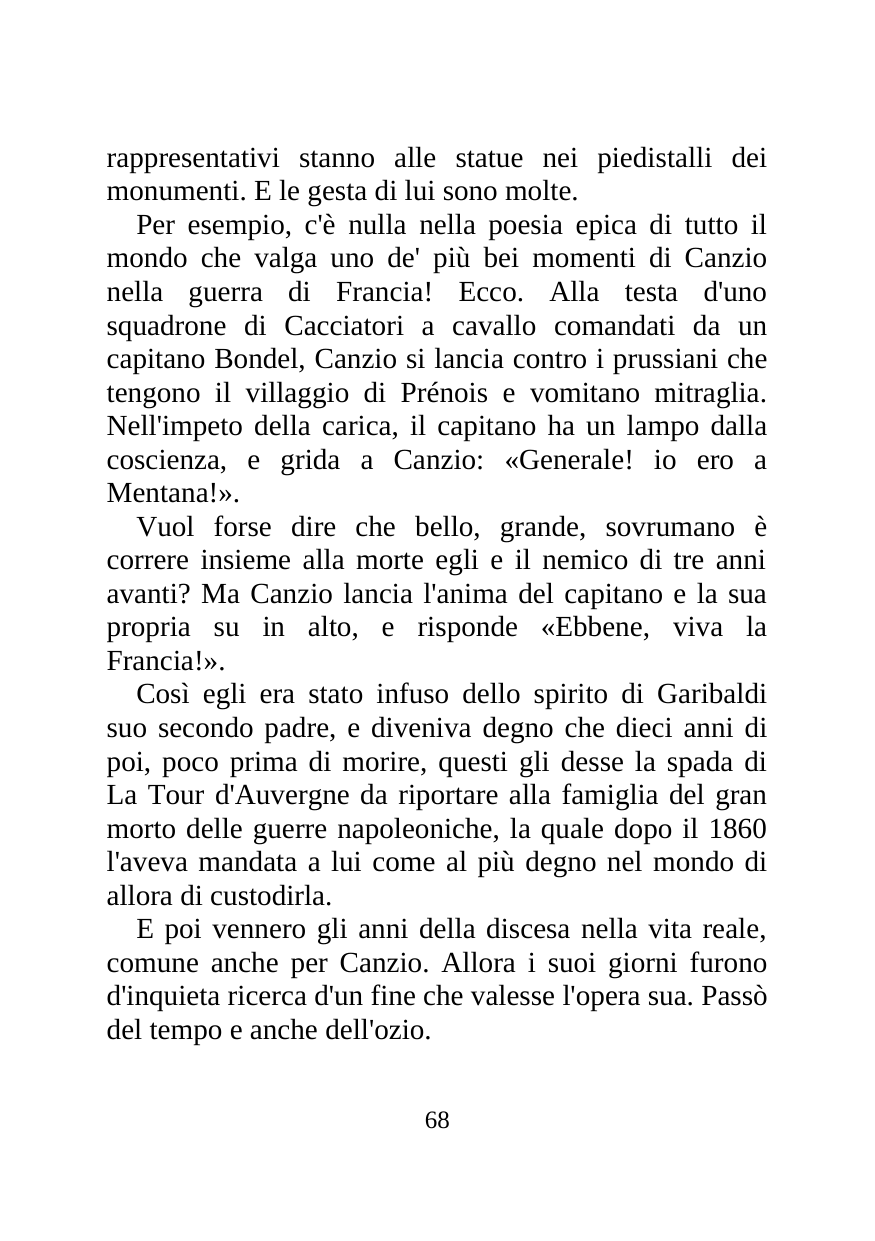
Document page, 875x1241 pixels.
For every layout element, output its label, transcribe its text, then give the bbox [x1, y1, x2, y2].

text rappresentativi stanno alle statue nei piedistalli dei monumenti. E le gesta di lui sono molte. [106, 140, 768, 207]
text Vuol forse dire che bello, grande, sovrumano è correre insieme alla morte egli e il nemico di tre anni avanti? Ma Canzio lancia l'anima del capitano e la sua propria su in alto, e risponde «Ebbene, viva la Francia!». [106, 509, 768, 677]
text Per esempio, c'è nulla nella poesia epica di tutto il mondo che valga uno de' più bei momenti di Canzio nella guerra di Francia! Ecco. Alla testa d'uno squadrone di Cacciatori a cavallo comandati da un capitano Bondel, Canzio si lancia contro i prussiani che tengono il villaggio di Prénois e vomitano mitraglia. Nell'impeto della carica, il capitano ha un lampo dalla coscienza, e grida a Canzio: «Generale! io ero a Mentana!». [106, 207, 768, 509]
text E poi vennero gli anni della discesa nella vita reale, comune anche per Canzio. Allora i suoi giorni furono d'inquieta ricerca d'un fine che valesse l'opera sua. Passò del tempo e anche dell'ozio. [106, 911, 768, 1046]
text Così egli era stato infuso dello spirito di Garibaldi suo secondo padre, e diveniva degno che dieci anni di poi, poco prima di morire, questi gli desse la spada di La Tour d'Auvergne da riportare alla famiglia del gran morto delle guerre napoleoniche, la quale dopo il 1860 l'aveva mandata a lui come al più degno nel mondo di allora di custodirla. [106, 677, 768, 911]
